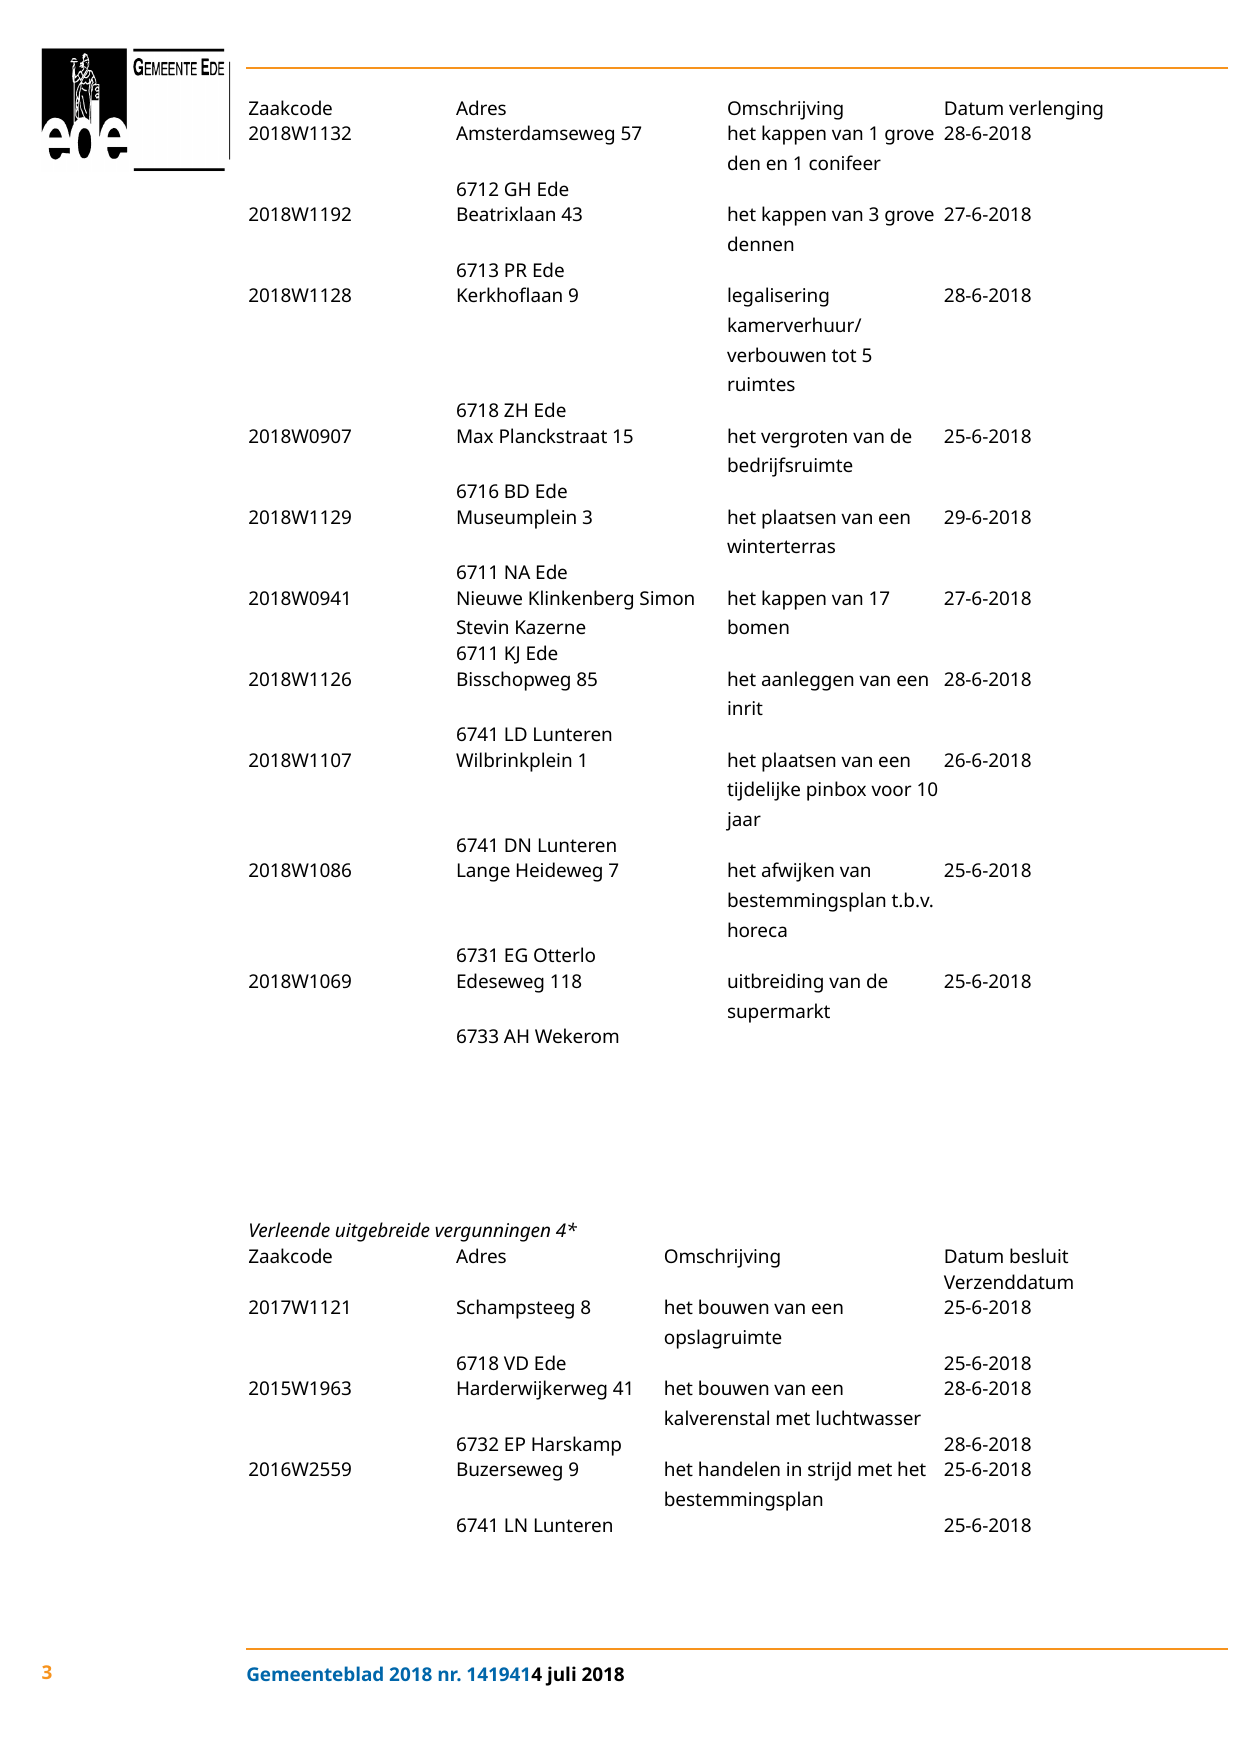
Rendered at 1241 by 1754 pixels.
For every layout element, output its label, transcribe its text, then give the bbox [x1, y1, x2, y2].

table_cell 2016W2559 [248, 1457, 456, 1512]
table_cell 27-6-2018 [944, 585, 1152, 640]
table_cell Bisschopweg 85 [456, 666, 727, 721]
table_cell [248, 1512, 456, 1538]
table_cell [727, 943, 944, 968]
table_cell [248, 943, 456, 968]
table_cell 28-6-2018 [944, 1376, 1152, 1431]
table_cell [248, 721, 456, 747]
table_cell [727, 176, 944, 202]
table_cell [248, 832, 456, 858]
table_cell 28-6-2018 [944, 283, 1152, 397]
table_cell [248, 1269, 456, 1294]
table_header Datum besluit [944, 1243, 1152, 1269]
table_cell [248, 559, 456, 585]
table_cell 2018W0941 [248, 585, 456, 640]
table_cell 6733 AH Wekerom [456, 1024, 727, 1049]
table_cell Kerkhoflaan 9 [456, 283, 727, 397]
table_cell 6732 EP Harskamp [456, 1431, 664, 1457]
table_cell uitbreiding van de supermarkt [727, 968, 944, 1023]
table_cell 2018W1132 [248, 121, 456, 176]
table_cell [664, 1269, 944, 1294]
table_cell 2018W1192 [248, 202, 456, 257]
table_cell [944, 559, 1152, 585]
table_cell 2018W1126 [248, 666, 456, 721]
table_cell 6711 KJ Ede [456, 640, 727, 666]
table_cell 2018W1128 [248, 283, 456, 397]
table_cell 25-6-2018 [944, 858, 1152, 942]
table_cell het kappen van 1 grove den en 1 conifeer [727, 121, 944, 176]
table_cell [248, 1431, 456, 1457]
table_cell [944, 640, 1152, 666]
table_header Zaakcode [248, 1243, 456, 1269]
table_cell 2018W1086 [248, 858, 456, 942]
table_cell [727, 559, 944, 585]
table_cell 6713 PR Ede [456, 257, 727, 283]
table_cell [727, 721, 944, 747]
table_cell 25-6-2018 [944, 1512, 1152, 1538]
table_cell 2015W1963 [248, 1376, 456, 1431]
table_cell 28-6-2018 [944, 121, 1152, 176]
table_cell [248, 397, 456, 423]
table_cell [727, 397, 944, 423]
table_cell [664, 1512, 944, 1538]
table_cell 6741 LN Lunteren [456, 1512, 664, 1538]
text Verleende uitgebreide vergunningen 4* [248, 1217, 1152, 1243]
table_cell Nieuwe Klinkenberg Simon Stevin Kazerne [456, 585, 727, 640]
table_header Zaakcode [248, 95, 456, 121]
table_cell Amsterdamseweg 57 [456, 121, 727, 176]
table_header Adres [456, 95, 727, 121]
table_cell [944, 478, 1152, 504]
table_cell het bouwen van een kalverenstal met luchtwasser [664, 1376, 944, 1431]
table_cell [248, 478, 456, 504]
table_cell 28-6-2018 [944, 1431, 1152, 1457]
table_cell het bouwen van een opslagruimte [664, 1295, 944, 1350]
table_cell 25-6-2018 [944, 968, 1152, 1023]
table_cell 2017W1121 [248, 1295, 456, 1350]
table_cell [727, 1024, 944, 1049]
table_cell 26-6-2018 [944, 747, 1152, 832]
table_header Omschrijving [727, 95, 944, 121]
table_cell 2018W0907 [248, 423, 456, 478]
picture [41, 47, 231, 172]
table_header Omschrijving [664, 1243, 944, 1269]
table_cell het handelen in strijd met het bestemmingsplan [664, 1457, 944, 1512]
table_cell 27-6-2018 [944, 202, 1152, 257]
table_cell 6718 ZH Ede [456, 397, 727, 423]
table_cell 29-6-2018 [944, 504, 1152, 559]
table_cell het aanleggen van een inrit [727, 666, 944, 721]
table_cell [664, 1431, 944, 1457]
table_cell [248, 1024, 456, 1049]
table_cell 2018W1069 [248, 968, 456, 1023]
table_cell 6741 LD Lunteren [456, 721, 727, 747]
table_cell [248, 257, 456, 283]
table_cell [944, 257, 1152, 283]
table_cell 6731 EG Otterlo [456, 943, 727, 968]
table_cell Lange Heideweg 7 [456, 858, 727, 942]
table_cell het plaatsen van een winterterras [727, 504, 944, 559]
table_cell Schampsteeg 8 [456, 1295, 664, 1350]
table_cell [944, 943, 1152, 968]
table_cell 6712 GH Ede [456, 176, 727, 202]
table_header Datum verlenging [944, 95, 1152, 121]
table_cell [248, 1350, 456, 1376]
table_cell 6741 DN Lunteren [456, 832, 727, 858]
table_cell 28-6-2018 [944, 666, 1152, 721]
table_cell 25-6-2018 [944, 423, 1152, 478]
table_cell legalisering kamerverhuur/ verbouwen tot 5 ruimtes [727, 283, 944, 397]
table_cell het kappen van 3 grove dennen [727, 202, 944, 257]
table_cell het plaatsen van een tijdelijke pinbox voor 10 jaar [727, 747, 944, 832]
table_cell 6716 BD Ede [456, 478, 727, 504]
table_cell het afwijken van bestemmingsplan t.b.v. horeca [727, 858, 944, 942]
table_cell [727, 640, 944, 666]
table_cell 25-6-2018 [944, 1350, 1152, 1376]
table_cell [727, 257, 944, 283]
table_cell [944, 721, 1152, 747]
table_cell [727, 478, 944, 504]
table_cell Harderwijkerweg 41 [456, 1376, 664, 1431]
table_cell Beatrixlaan 43 [456, 202, 727, 257]
table_cell Verzenddatum [944, 1269, 1152, 1294]
table_cell Edeseweg 118 [456, 968, 727, 1023]
table_cell Museumplein 3 [456, 504, 727, 559]
table_cell Buzerseweg 9 [456, 1457, 664, 1512]
table_cell [944, 397, 1152, 423]
table_cell [944, 832, 1152, 858]
table_cell 25-6-2018 [944, 1295, 1152, 1350]
table_cell [944, 176, 1152, 202]
table_cell het vergroten van de bedrijfsruimte [727, 423, 944, 478]
table_cell het kappen van 17 bomen [727, 585, 944, 640]
table_header Adres [456, 1243, 664, 1269]
table_cell 6711 NA Ede [456, 559, 727, 585]
table_cell [456, 1269, 664, 1294]
table_cell Max Planckstraat 15 [456, 423, 727, 478]
table_cell Wilbrinkplein 1 [456, 747, 727, 832]
table_cell 2018W1129 [248, 504, 456, 559]
table_cell [944, 1024, 1152, 1049]
table_cell [727, 832, 944, 858]
table_cell [248, 176, 456, 202]
table_cell 6718 VD Ede [456, 1350, 664, 1376]
table_cell 2018W1107 [248, 747, 456, 832]
table_cell [664, 1350, 944, 1376]
table_cell 25-6-2018 [944, 1457, 1152, 1512]
table_cell [248, 640, 456, 666]
